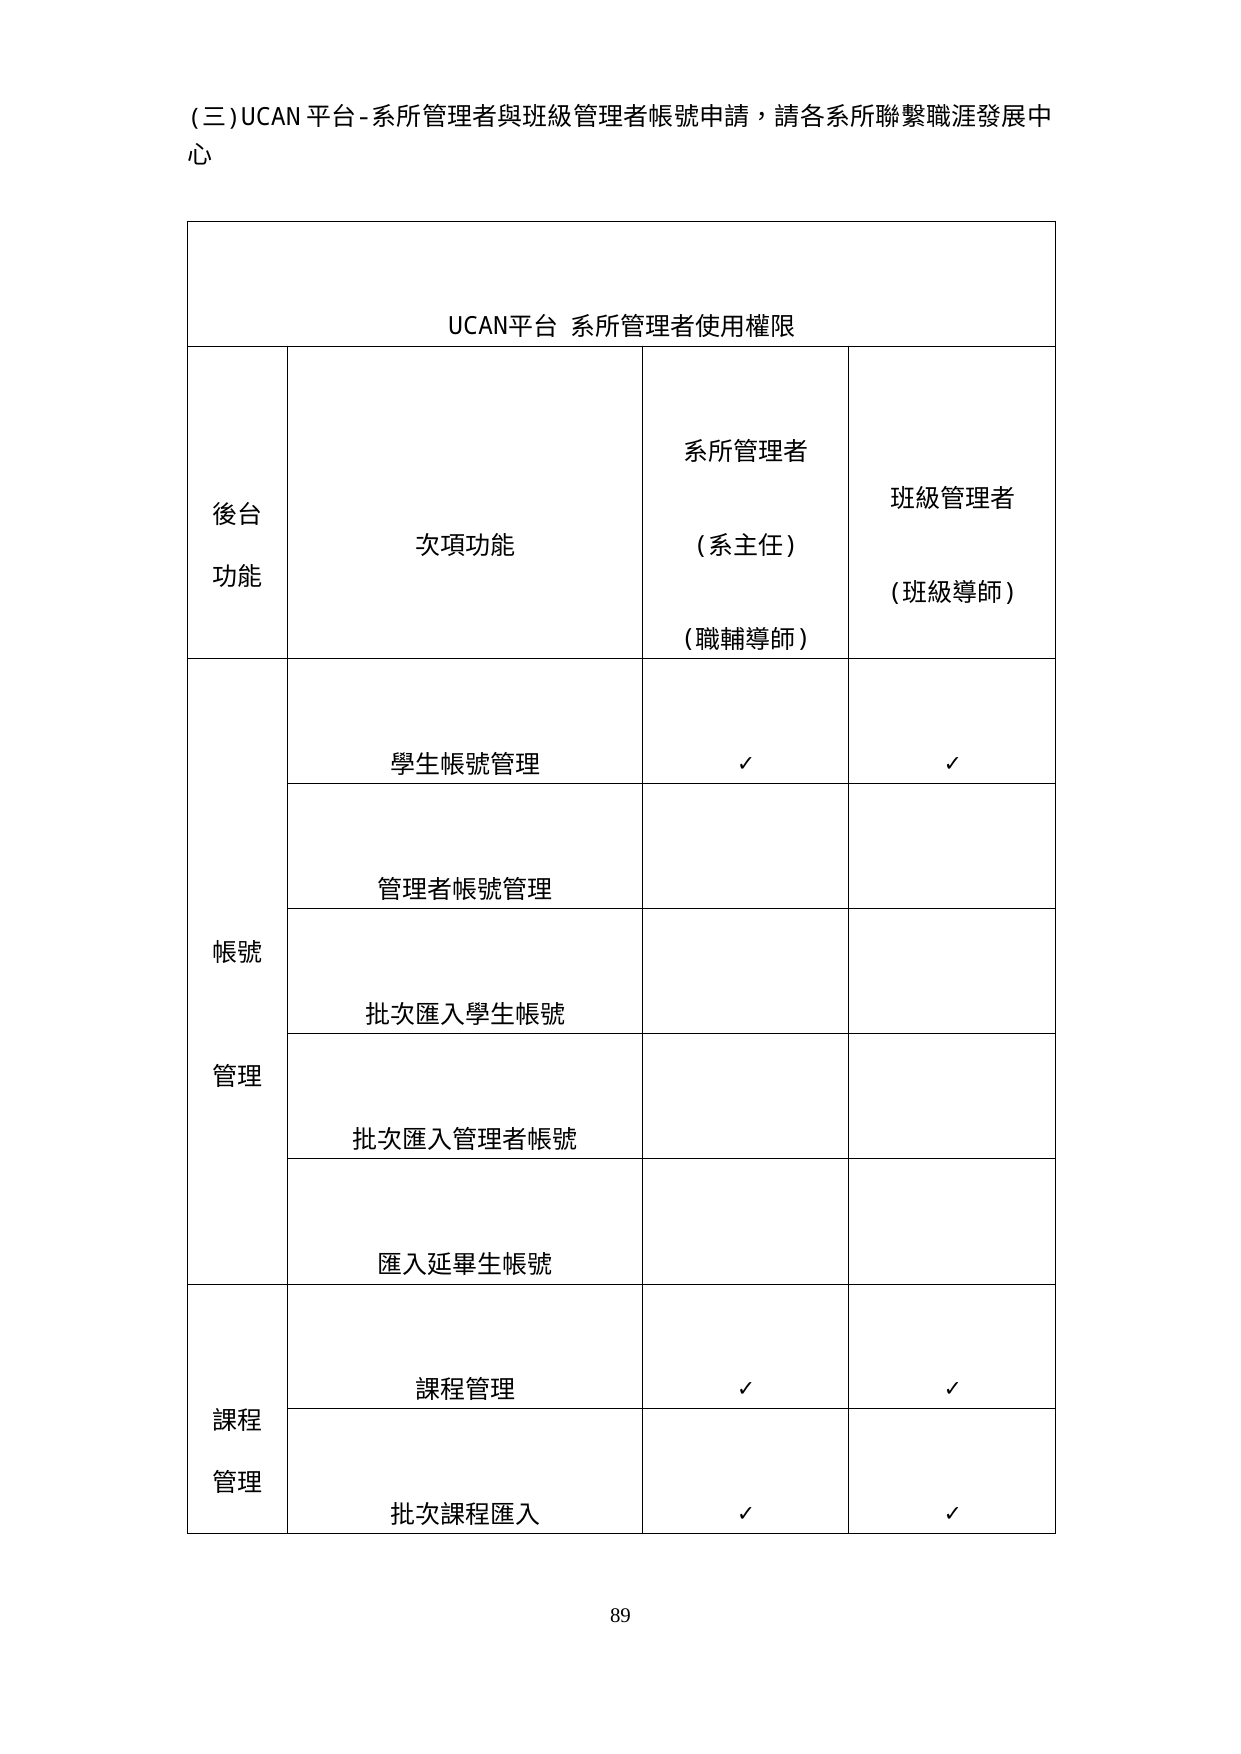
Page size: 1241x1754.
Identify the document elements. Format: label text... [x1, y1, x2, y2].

table_cell 次項功能 [288, 347, 642, 658]
table_cell 後台 功能 [188, 347, 287, 658]
table_cell ✓ [643, 1409, 848, 1533]
table_cell 批次課程匯入 [288, 1409, 642, 1533]
table_cell 帳號 管理 [188, 659, 287, 1284]
table_cell ✓ [849, 1285, 1055, 1408]
table_cell 課程管理 [288, 1285, 642, 1408]
table_cell [849, 1034, 1055, 1158]
table_cell 批次匯入學生帳號 [288, 909, 642, 1033]
text (三)UCAN平台-系所管理者與班級管理者帳號申請，請各系所聯繫職涯發展中心 [187, 96, 1053, 171]
table_cell [849, 1159, 1055, 1284]
table_cell [849, 784, 1055, 908]
table_cell [849, 909, 1055, 1033]
table_cell 系所管理者 (系主任) (職輔導師) [643, 347, 848, 658]
table_cell [643, 784, 848, 908]
table_cell [643, 1034, 848, 1158]
table_cell 班級管理者 (班級導師) [849, 347, 1055, 658]
table_cell ✓ [643, 1285, 848, 1408]
table_header UCAN平台 系所管理者使用權限 [188, 222, 1055, 346]
table_cell 課程 管理 [188, 1285, 287, 1533]
table_cell 學生帳號管理 [288, 659, 642, 783]
table_cell 管理者帳號管理 [288, 784, 642, 908]
table_cell ✓ [849, 659, 1055, 783]
table_cell [643, 1159, 848, 1284]
table_cell ✓ [849, 1409, 1055, 1533]
table_cell [643, 909, 848, 1033]
table_cell 匯入延畢生帳號 [288, 1159, 642, 1284]
table_cell ✓ [643, 659, 848, 783]
table_cell 批次匯入管理者帳號 [288, 1034, 642, 1158]
